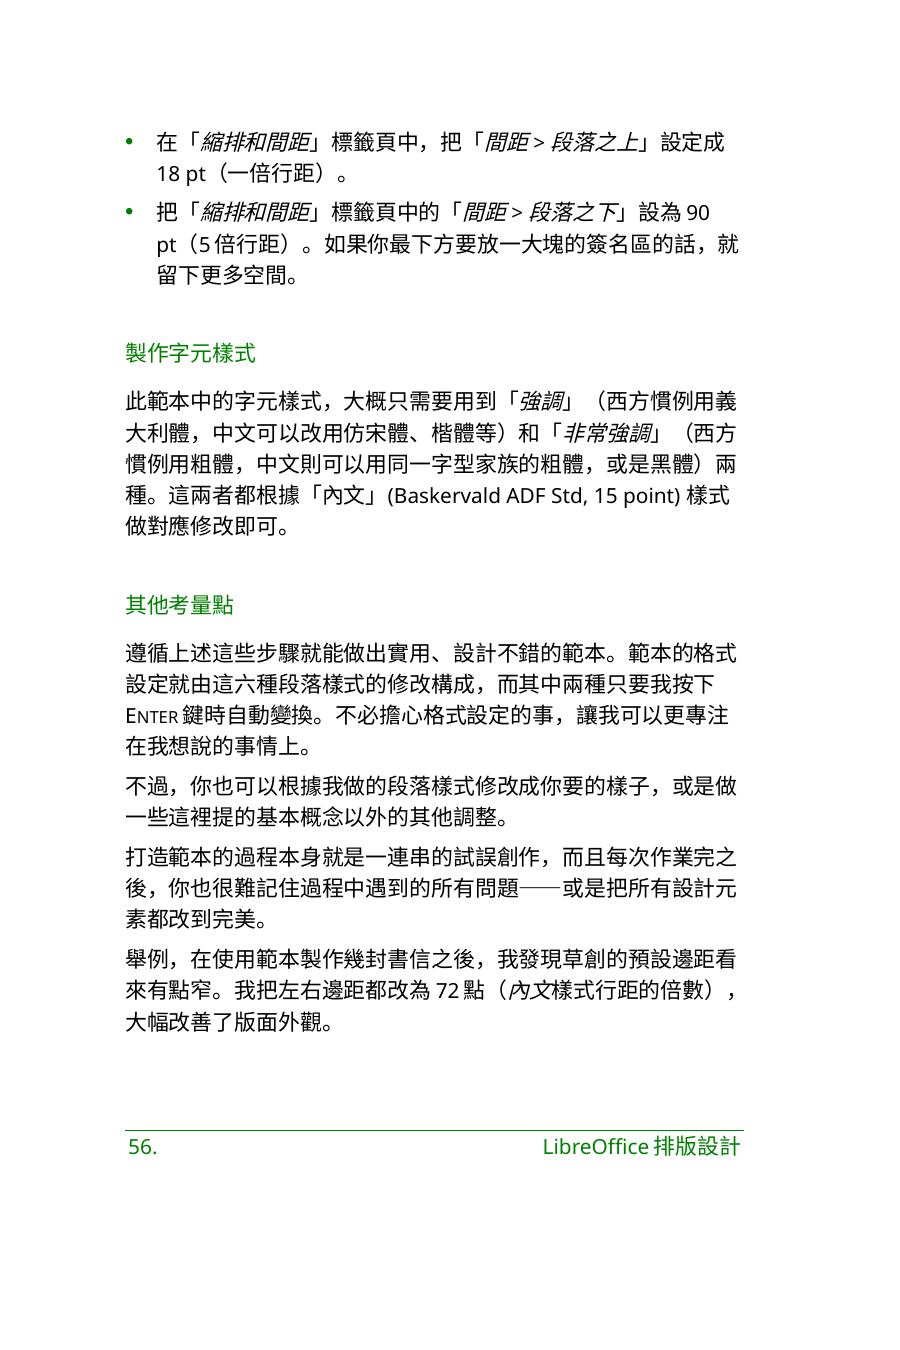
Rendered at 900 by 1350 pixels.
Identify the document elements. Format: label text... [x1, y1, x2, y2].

subtitle 製作字元樣式 [125, 336, 744, 368]
list 把「縮排和間距」標籤頁中的「間距 > 段落之下」設為90 pt（5倍行距）。如果你最下方要放一大塊的簽名區的話，就留下更多空間。 [125, 196, 744, 289]
text 不過，你也可以根據我做的段落樣式修改成你要的樣子，或是做一些這裡提的基本概念以外的其他調整。 [125, 769, 744, 832]
subtitle 其他考量點 [125, 588, 744, 619]
text 舉例，在使用範本製作幾封書信之後，我發現草創的預設邊距看來有點窄。我把左右邊距都改為72點（內文樣式行距的倍數），大幅改善了版面外觀。 [125, 942, 744, 1036]
text 遵循上述這些步驟就能做出實用、設計不錯的範本。範本的格式設定就由這六種段落樣式的修改構成，而其中兩種只要我按下Enter鍵時自動變換。不必擔心格式設定的事，讓我可以更專注在我想說的事情上。 [125, 636, 744, 761]
text 此範本中的字元樣式，大概只需要用到「強調」（西方慣例用義大利體，中文可以改用仿宋體、楷體等）和「非常強調」（西方慣例用粗體，中文則可以用同一字型家族的粗體，或是黑體）兩種。這兩者都根據「內文」(Baskervald ADF Std, 15 point) 樣式做對應修改即可。 [125, 385, 744, 541]
list 在「縮排和間距」標籤頁中，把「間距 > 段落之上」設定成18 pt（一倍行距）。 [125, 125, 744, 187]
text 打造範本的過程本身就是一連串的試誤創作，而且每次作業完之後，你也很難記住過程中遇到的所有問題——或是把所有設計元素都改到完美。 [125, 840, 744, 934]
